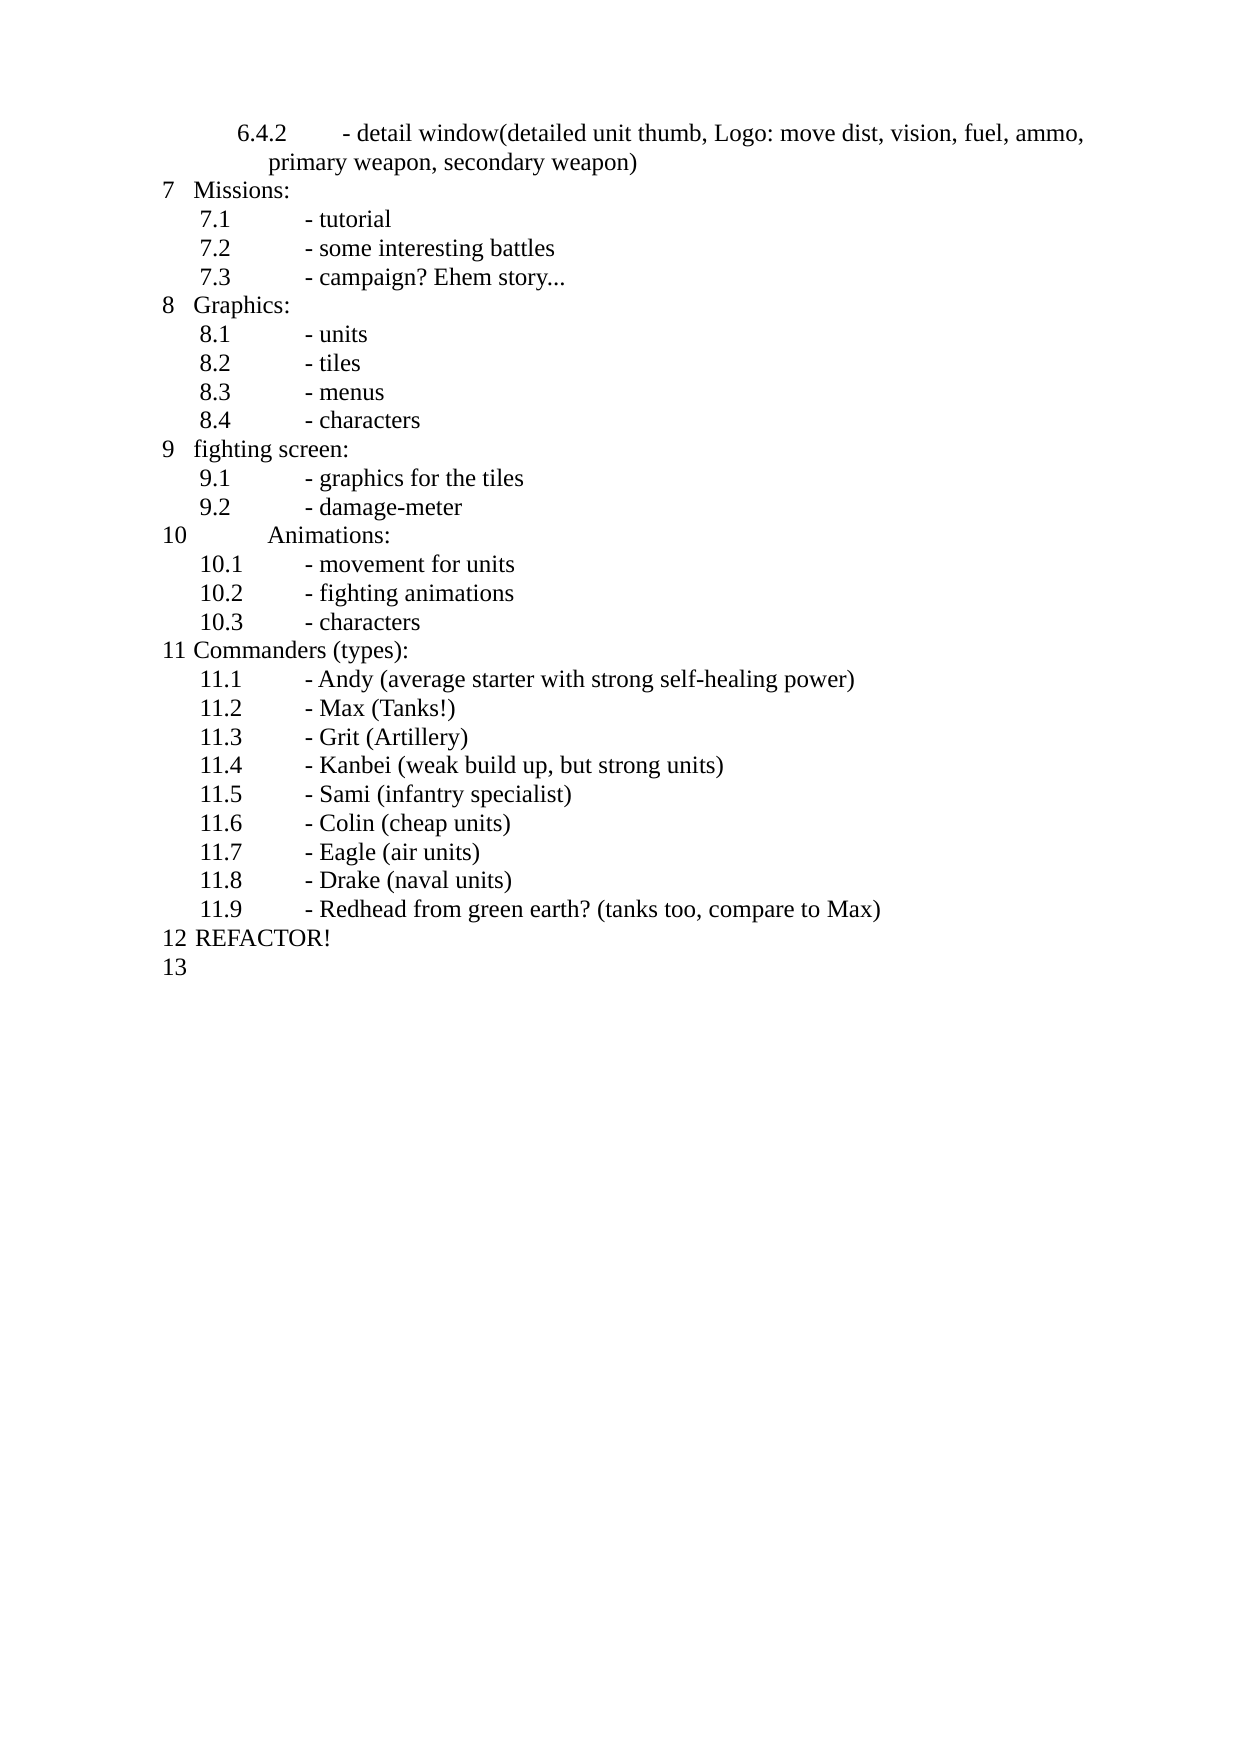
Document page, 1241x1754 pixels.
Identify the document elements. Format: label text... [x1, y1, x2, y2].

list Animations: [156, 521, 1122, 549]
list - Sami (infantry specialist) [193, 779, 1122, 808]
list - fighting animations [193, 578, 1122, 607]
list - Drake (naval units) [193, 866, 1122, 894]
list fighting screen: [156, 434, 1122, 463]
list - Colin (cheap units) [193, 808, 1122, 837]
list - characters [193, 607, 1122, 636]
list - tutorial [193, 204, 1122, 233]
list - Max (Tanks!) [193, 693, 1122, 722]
list Missions: [156, 176, 1122, 204]
list - units [193, 319, 1122, 348]
list - some interesting battles [193, 233, 1122, 262]
list - Andy (average starter with strong self-healing power) [193, 664, 1122, 693]
list Graphics: [156, 291, 1122, 319]
list - campaign? Ehem story... [193, 262, 1122, 291]
list - Redhead from green earth? (tanks too, compare to Max) [193, 894, 1122, 923]
list - Eagle (air units) [193, 837, 1122, 866]
list - menus [193, 377, 1122, 406]
list Commanders (types): [156, 636, 1122, 664]
list - Kanbei (weak build up, but strong units) [193, 751, 1122, 779]
list - damage-meter [193, 492, 1122, 521]
list - detail window(detailed unit thumb, Logo: move dist, vision, fuel, ammo, primary weapon, secondary weapon) [231, 118, 1122, 176]
list - Grit (Artillery) [193, 722, 1122, 751]
list - characters [193, 406, 1122, 434]
list - graphics for the tiles [193, 463, 1122, 492]
list - tiles [193, 348, 1122, 377]
list REFACTOR! [156, 923, 1122, 952]
list - movement for units [193, 549, 1122, 578]
